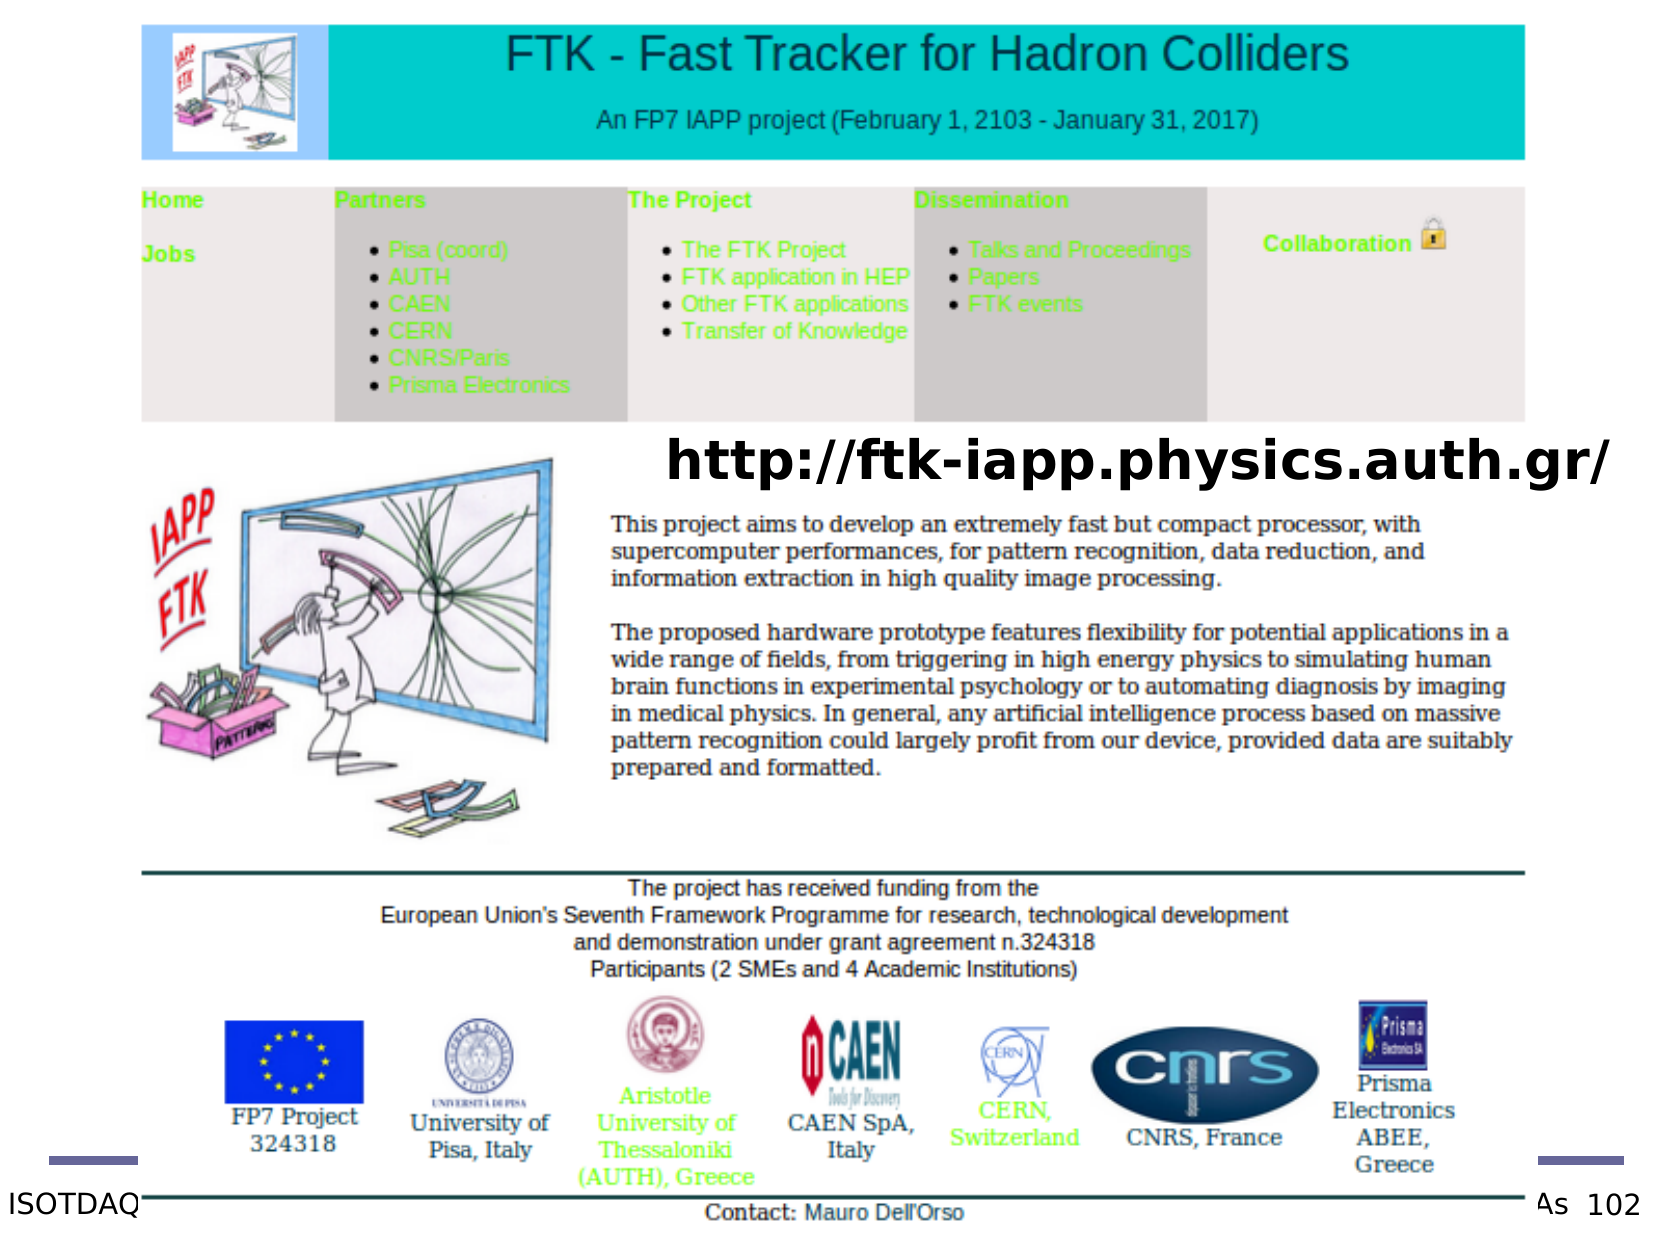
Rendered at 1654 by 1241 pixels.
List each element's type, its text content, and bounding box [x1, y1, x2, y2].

text_box http://ftk-iapp.physics.auth.gr/ [651, 421, 1626, 500]
picture [138, 17, 1538, 1229]
